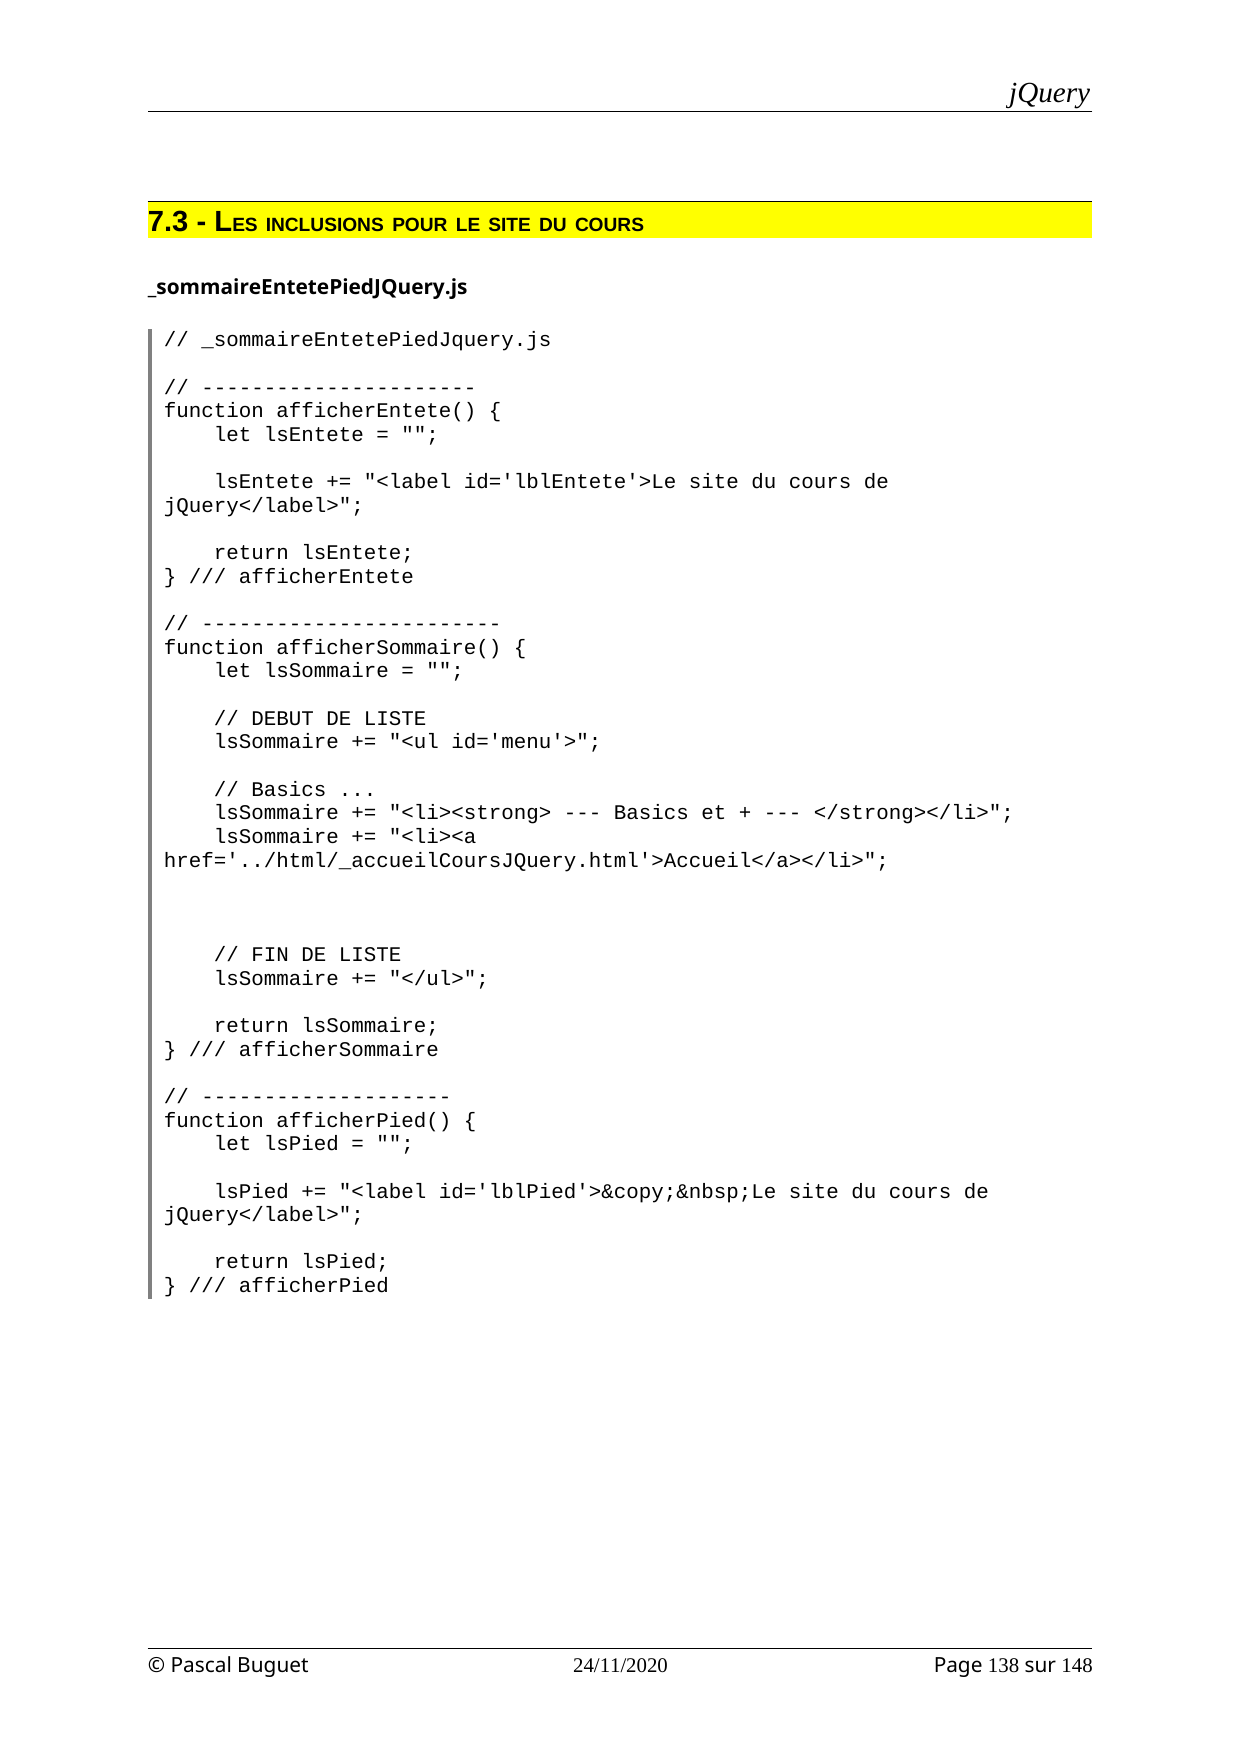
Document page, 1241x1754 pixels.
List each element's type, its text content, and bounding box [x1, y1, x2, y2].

text } /// afficherEntete [152, 566, 1092, 589]
text function afficherEntete() { [152, 400, 1092, 424]
text } /// afficherPied [152, 1275, 1092, 1299]
text _sommaireEntetePiedJQuery.js [148, 272, 1092, 301]
text lsSommaire += "</ul>"; [152, 968, 1092, 991]
text let lsSommaire = ""; [152, 660, 1092, 684]
text // _sommaireEntetePiedJquery.js [152, 329, 1092, 353]
text lsEntete += "<label id='lblEntete'>Le site du cours de jQuery</label>"; [152, 471, 1092, 518]
text lsSommaire += "<ul id='menu'>"; [152, 731, 1092, 755]
text lsPied += "<label id='lblPied'>&copy;&nbsp;Le site du cours de jQuery</label>"; [152, 1181, 1092, 1228]
text // ---------------------- [152, 377, 1092, 400]
text // Basics ... [152, 779, 1092, 802]
text lsSommaire += "<li><a href='../html/_accueilCoursJQuery.html'>Accueil</a></li>"; [152, 826, 1092, 873]
text // FIN DE LISTE [152, 944, 1092, 968]
text let lsEntete = ""; [152, 424, 1092, 448]
text function afficherSommaire() { [152, 637, 1092, 660]
text function afficherPied() { [152, 1110, 1092, 1133]
text return lsEntete; [152, 542, 1092, 566]
subtitle - Les inclusions pour le site du cours [148, 202, 1092, 238]
text } /// afficherSommaire [152, 1039, 1092, 1062]
text let lsPied = ""; [152, 1133, 1092, 1157]
text // ------------------------ [152, 613, 1092, 637]
text return lsSommaire; [152, 1015, 1092, 1039]
text lsSommaire += "<li><strong> --- Basics et + --- </strong></li>"; [152, 802, 1092, 826]
text return lsPied; [152, 1252, 1092, 1275]
text // -------------------- [152, 1086, 1092, 1110]
text // DEBUT DE LISTE [152, 708, 1092, 731]
